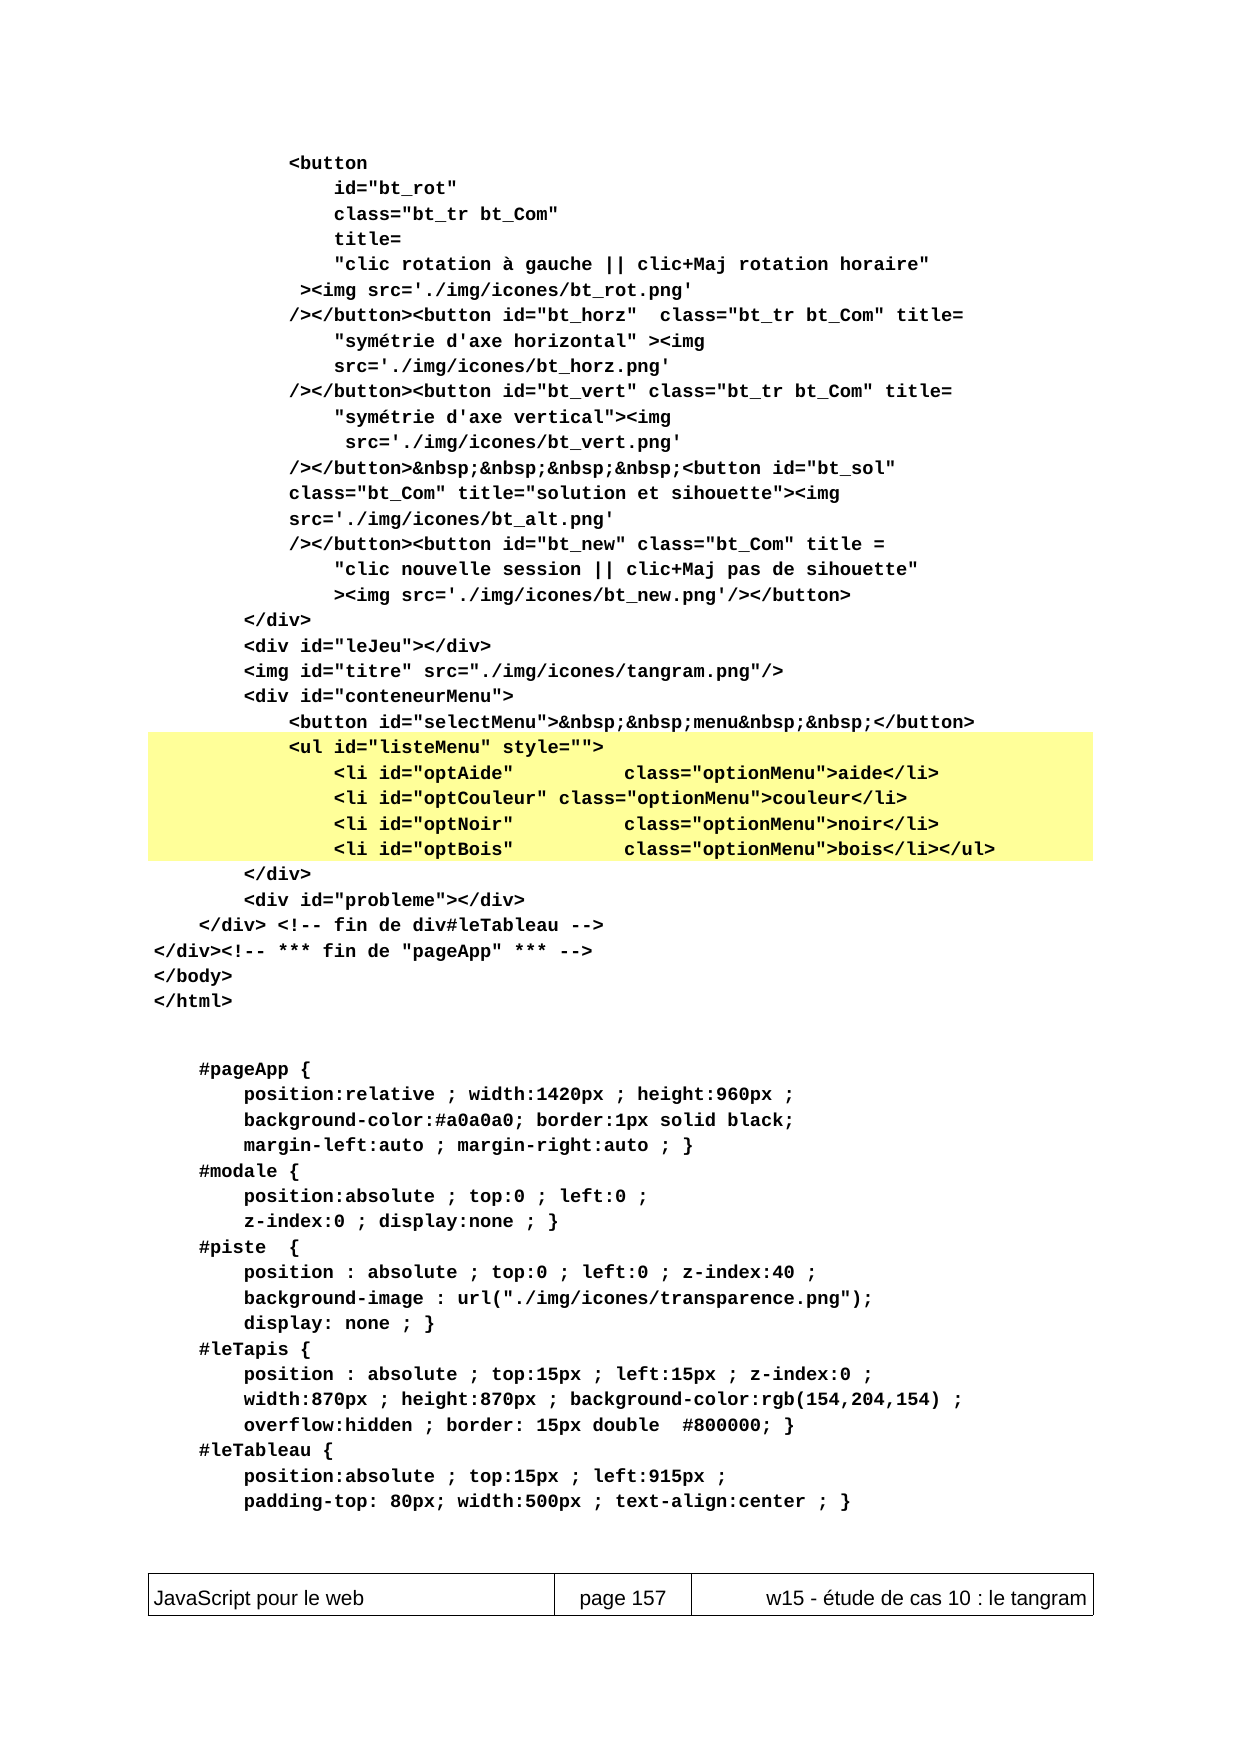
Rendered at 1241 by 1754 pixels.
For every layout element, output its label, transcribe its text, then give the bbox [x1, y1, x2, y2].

text #leTableau { [148, 1435, 1093, 1461]
text position : absolute ; top:15px ; left:15px ; z-index:0 ; [148, 1359, 1093, 1384]
text </body> [148, 961, 1093, 986]
text class="bt_tr bt_Com" [148, 198, 1093, 224]
text class="bt_Com" title="solution et sihouette"><img [148, 478, 1093, 503]
text /></button><button id="bt_horz" class="bt_tr bt_Com" title= [148, 300, 1093, 326]
text z-index:0 ; display:none ; } [148, 1206, 1093, 1232]
text background-color:#a0a0a0; border:1px solid black; [148, 1105, 1093, 1130]
text "clic nouvelle session || clic+Maj pas de sihouette" [148, 554, 1093, 580]
text <li id="optNoir" class="optionMenu">noir</li> [148, 808, 1093, 834]
text #leTapis { [148, 1333, 1093, 1359]
text width:870px ; height:870px ; background-color:rgb(154,204,154) ; [148, 1384, 1093, 1410]
text #piste { [148, 1232, 1093, 1257]
text overflow:hidden ; border: 15px double #800000; } [148, 1410, 1093, 1435]
text #pageApp { [148, 1054, 1093, 1079]
text background-image : url("./img/icones/transparence.png"); [148, 1283, 1093, 1308]
text padding-top: 80px; width:500px ; text-align:center ; } [148, 1486, 1093, 1519]
text display: none ; } [148, 1308, 1093, 1333]
text src='./img/icones/bt_vert.png' [148, 427, 1093, 453]
text position:absolute ; top:0 ; left:0 ; [148, 1181, 1093, 1206]
text </div> [148, 605, 1093, 631]
text src='./img/icones/bt_horz.png' [148, 351, 1093, 376]
text </div> <!-- fin de div#leTableau --> [148, 910, 1093, 936]
text ><img src='./img/icones/bt_rot.png' [148, 275, 1093, 300]
text </html> [148, 986, 1093, 1019]
text <button [148, 148, 1093, 173]
text ><img src='./img/icones/bt_new.png'/></button> [148, 580, 1093, 605]
text id="bt_rot" [148, 173, 1093, 198]
text "symétrie d'axe vertical"><img [148, 402, 1093, 427]
text <button id="selectMenu">&nbsp;&nbsp;menu&nbsp;&nbsp;</button> [148, 707, 1093, 732]
text <li id="optCouleur" class="optionMenu">couleur</li> [148, 783, 1093, 808]
text </div> [148, 859, 1093, 885]
text margin-left:auto ; margin-right:auto ; } [148, 1130, 1093, 1156]
text /></button><button id="bt_vert" class="bt_tr bt_Com" title= [148, 376, 1093, 402]
text position:absolute ; top:15px ; left:915px ; [148, 1461, 1093, 1486]
text /></button><button id="bt_new" class="bt_Com" title = [148, 529, 1093, 554]
text position : absolute ; top:0 ; left:0 ; z-index:40 ; [148, 1257, 1093, 1283]
text <li id="optBois" class="optionMenu">bois</li></ul> [148, 834, 1093, 859]
text <div id="conteneurMenu"> [148, 681, 1093, 707]
text title= [148, 224, 1093, 249]
text position:relative ; width:1420px ; height:960px ; [148, 1079, 1093, 1105]
text "clic rotation à gauche || clic+Maj rotation horaire" [148, 249, 1093, 275]
text <div id="probleme"></div> [148, 885, 1093, 910]
text <li id="optAide" class="optionMenu">aide</li> [148, 758, 1093, 783]
text <ul id="listeMenu" style=""> [148, 732, 1093, 758]
text <div id="leJeu"></div> [148, 631, 1093, 656]
text #modale { [148, 1156, 1093, 1181]
text /></button>&nbsp;&nbsp;&nbsp;&nbsp;<button id="bt_sol" [148, 453, 1093, 478]
text "symétrie d'axe horizontal" ><img [148, 326, 1093, 351]
text </div><!-- *** fin de "pageApp" *** --> [148, 936, 1093, 961]
text src='./img/icones/bt_alt.png' [148, 503, 1093, 529]
text <img id="titre" src="./img/icones/tangram.png"/> [148, 656, 1093, 681]
